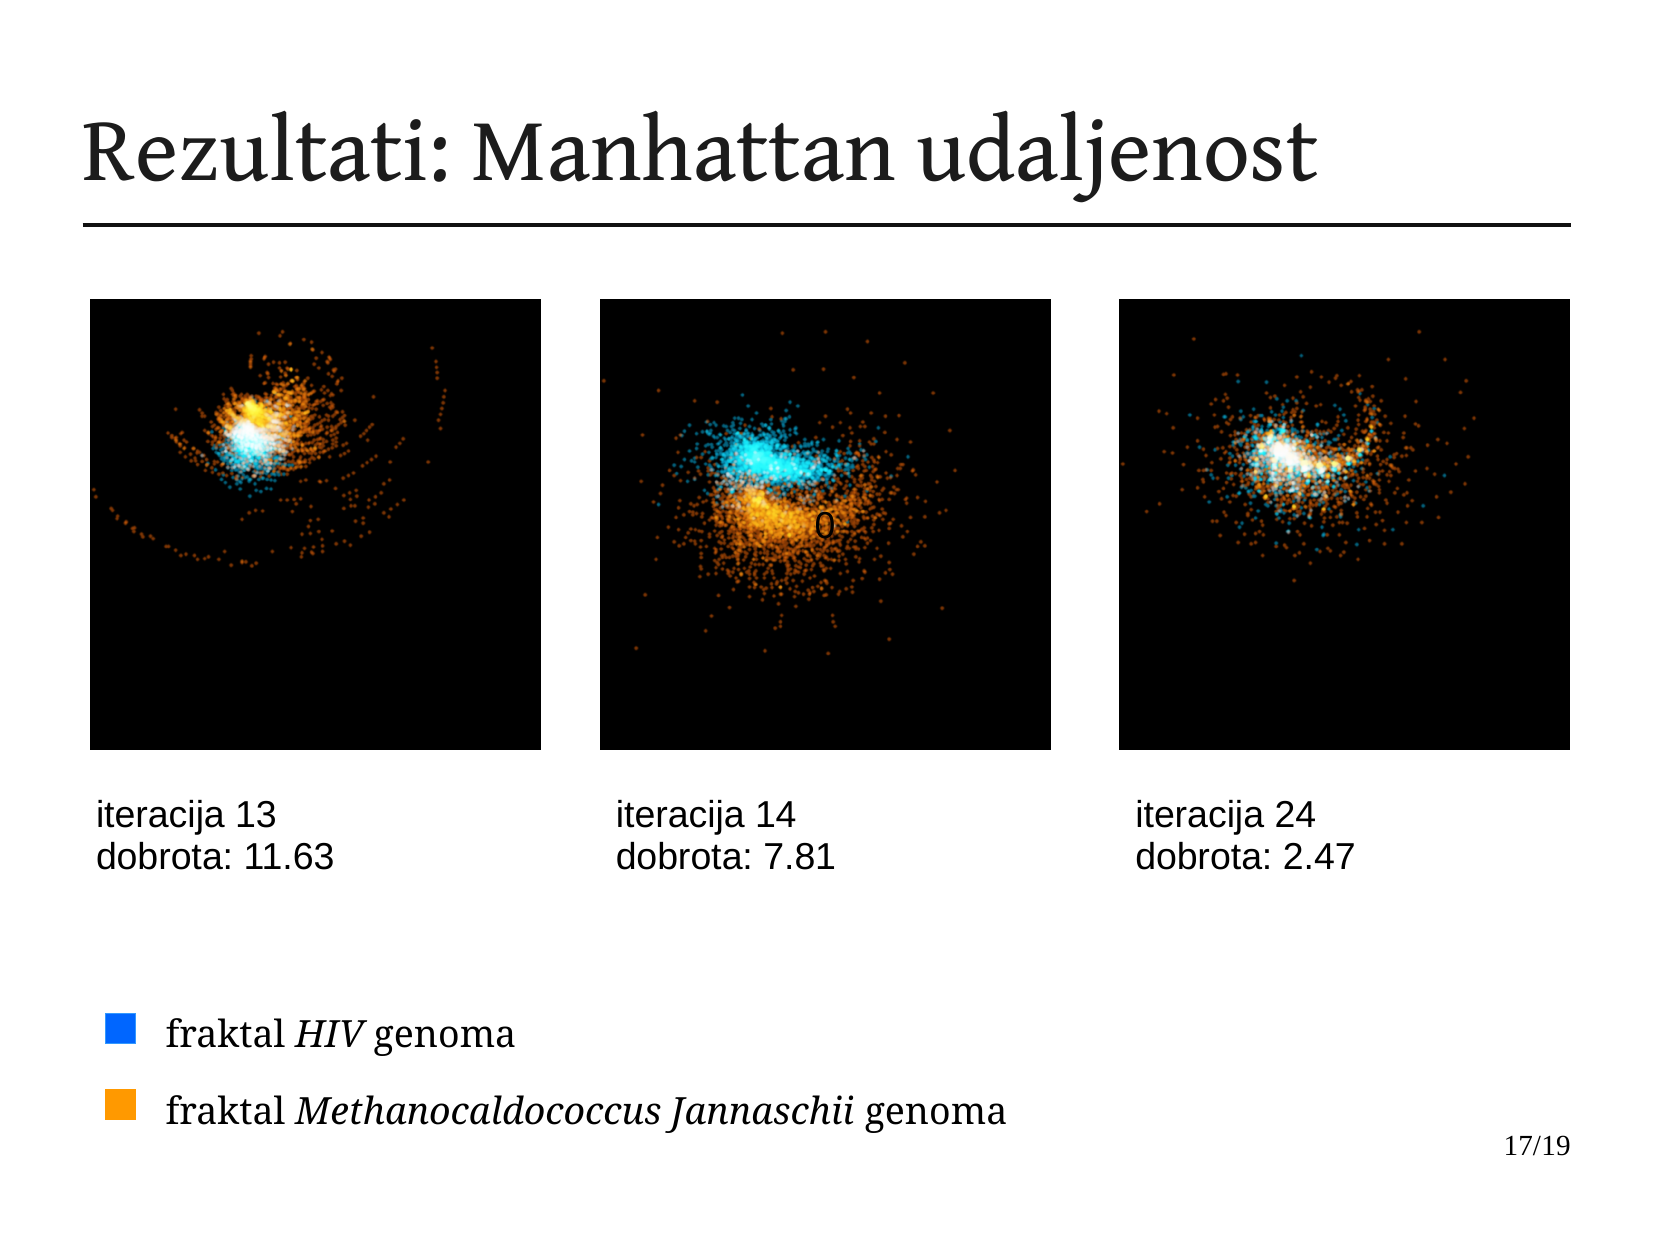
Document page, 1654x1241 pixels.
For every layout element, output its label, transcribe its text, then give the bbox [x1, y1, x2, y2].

text_box iteracija 13 dobrota: 11.63 [81, 786, 382, 886]
picture [1119, 299, 1570, 751]
picture [600, 299, 1051, 751]
picture [90, 299, 541, 751]
text_box iteracija 14 dobrota: 7.81 [601, 786, 902, 886]
text_box fraktal Methanocaldococcus Jannaschii genoma [150, 1077, 1270, 1139]
title Rezultati: Manhattan udaljenost [82, 49, 1571, 257]
text_box iteracija 24 dobrota: 2.47 [1120, 786, 1421, 886]
text_box [105, 1013, 136, 1044]
text_box fraktal HIV genoma [150, 1000, 601, 1059]
text_box [105, 1089, 136, 1120]
